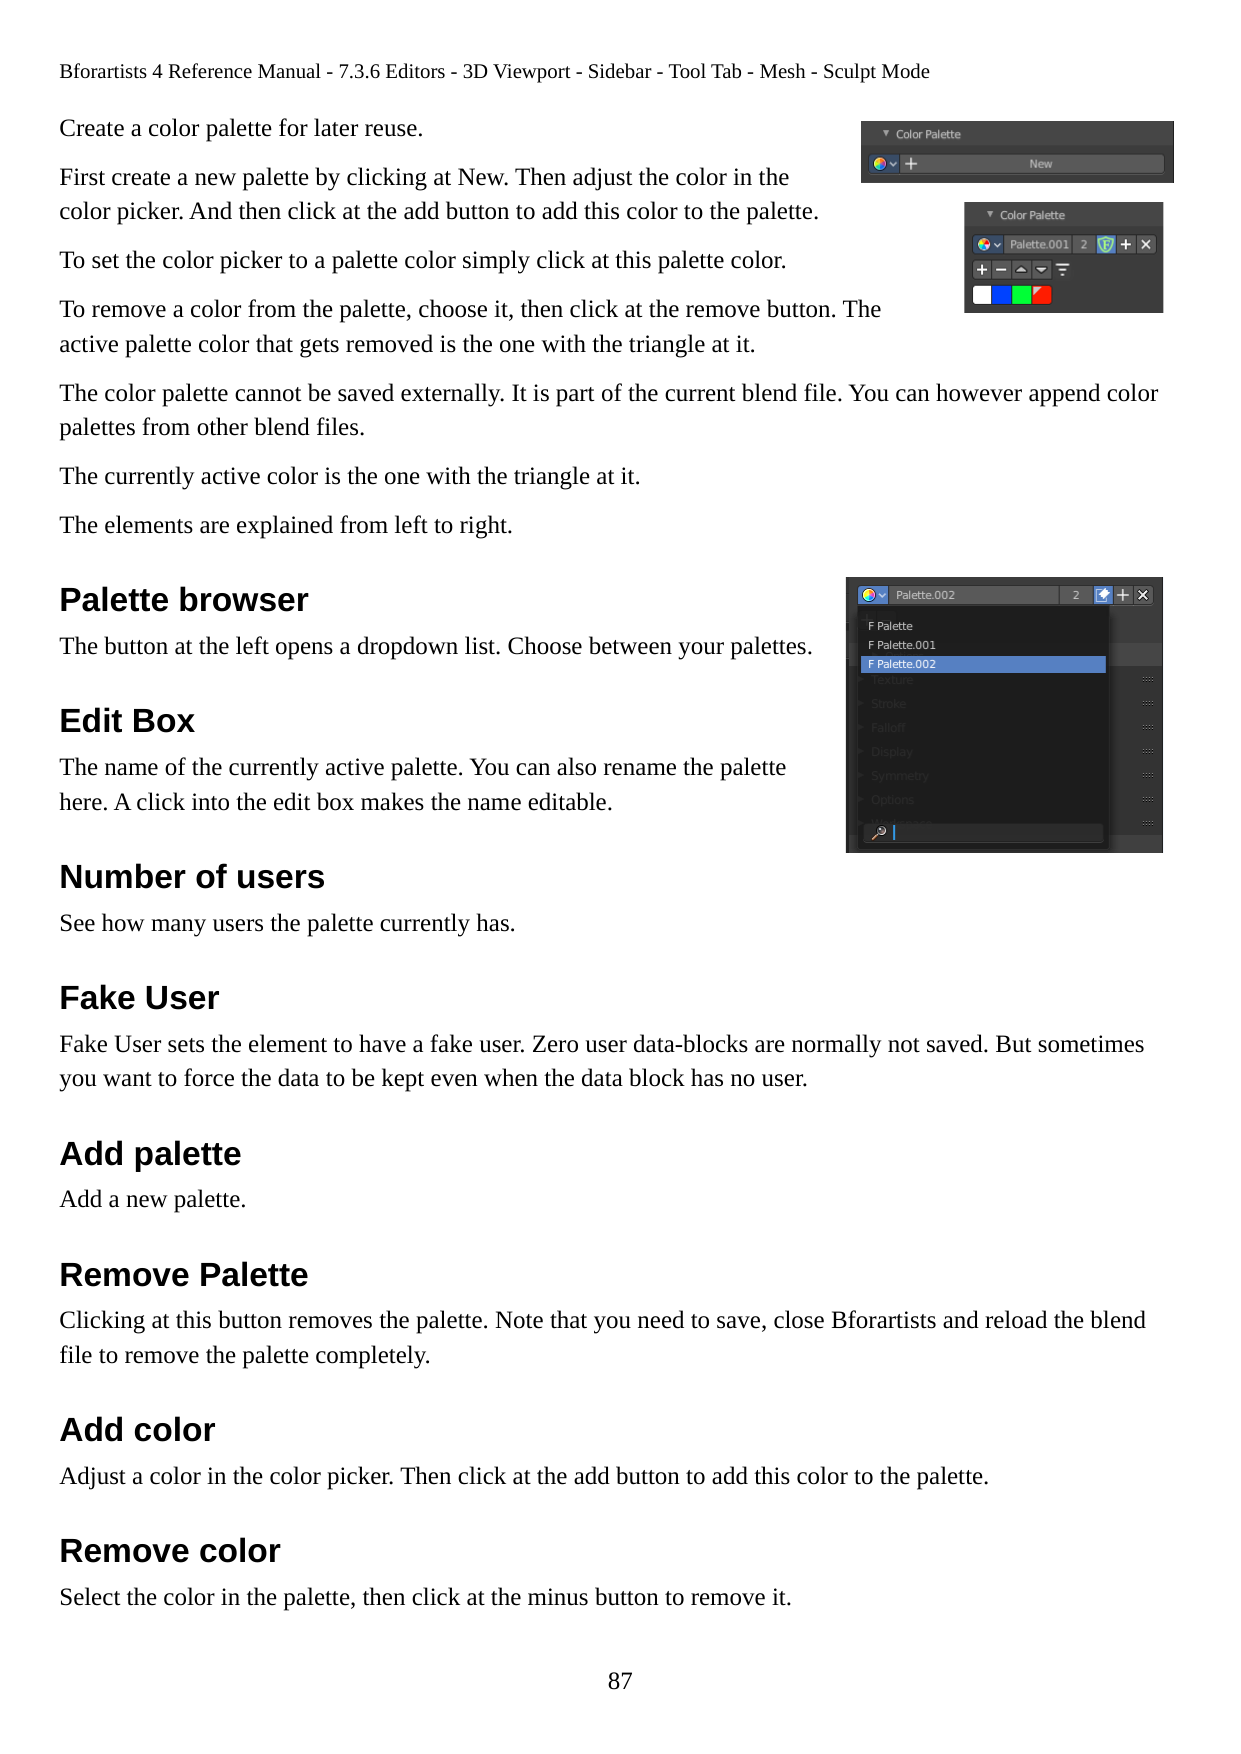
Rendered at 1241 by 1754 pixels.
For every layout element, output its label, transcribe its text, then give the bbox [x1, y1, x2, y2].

subtitle [1164, 701, 1181, 740]
subtitle [1164, 580, 1181, 619]
subtitle Edit Box [59, 701, 845, 740]
text Fake User sets the element to have a fake user. Zero user data-blocks are normally not saved. But sometimes you want to force the data to be kept even when the data block has no user. [59, 1029, 1181, 1092]
text The color palette cannot be saved externally. It is part of the current blend file. You can however append color palettes from other blend files. [59, 378, 1181, 441]
text The elements are explained from left to right. [59, 510, 1181, 539]
text The button at the left opens a dropdown list. Choose between your palettes. [59, 631, 845, 660]
subtitle Remove color [59, 1531, 1181, 1570]
text To set the color picker to a palette color simply click at this palette color. [59, 245, 964, 274]
picture [845, 577, 1164, 853]
text Clicking at this button removes the palette. Note that you need to save, close Bforartists and reload the blend file to remove the palette completely. [59, 1306, 1181, 1369]
text Adjust a color in the color picker. Then click at the add button to add this color to the palette. [59, 1461, 1181, 1490]
picture [964, 202, 1164, 313]
text The name of the currently active palette. You can also rename the palette here. A click into the edit box makes the name editable. [59, 752, 845, 816]
subtitle Remove Palette [59, 1254, 1181, 1293]
text To remove a color from the palette, choose it, then click at the remove button. The active palette color that gets removed is the one with the triangle at it. [59, 294, 1181, 357]
subtitle Palette browser [59, 580, 845, 619]
text Add a new palette. [59, 1184, 1181, 1213]
subtitle Number of users [59, 857, 1181, 896]
text The currently active color is the one with the triangle at it. [59, 461, 1181, 490]
picture [861, 121, 1174, 183]
text See how many users the palette currently has. [59, 908, 1181, 937]
text Create a color palette for later reuse. [59, 113, 1181, 141]
subtitle Add palette [59, 1133, 1181, 1172]
subtitle Fake User [59, 978, 1181, 1017]
text First create a new palette by clicking at New. Then adjust the color in the color picker. And then click at the add button to add this color to the palette. [59, 162, 1181, 225]
text Select the color in the palette, then click at the minus button to remove it. [59, 1582, 1181, 1611]
subtitle Add color [59, 1410, 1181, 1449]
